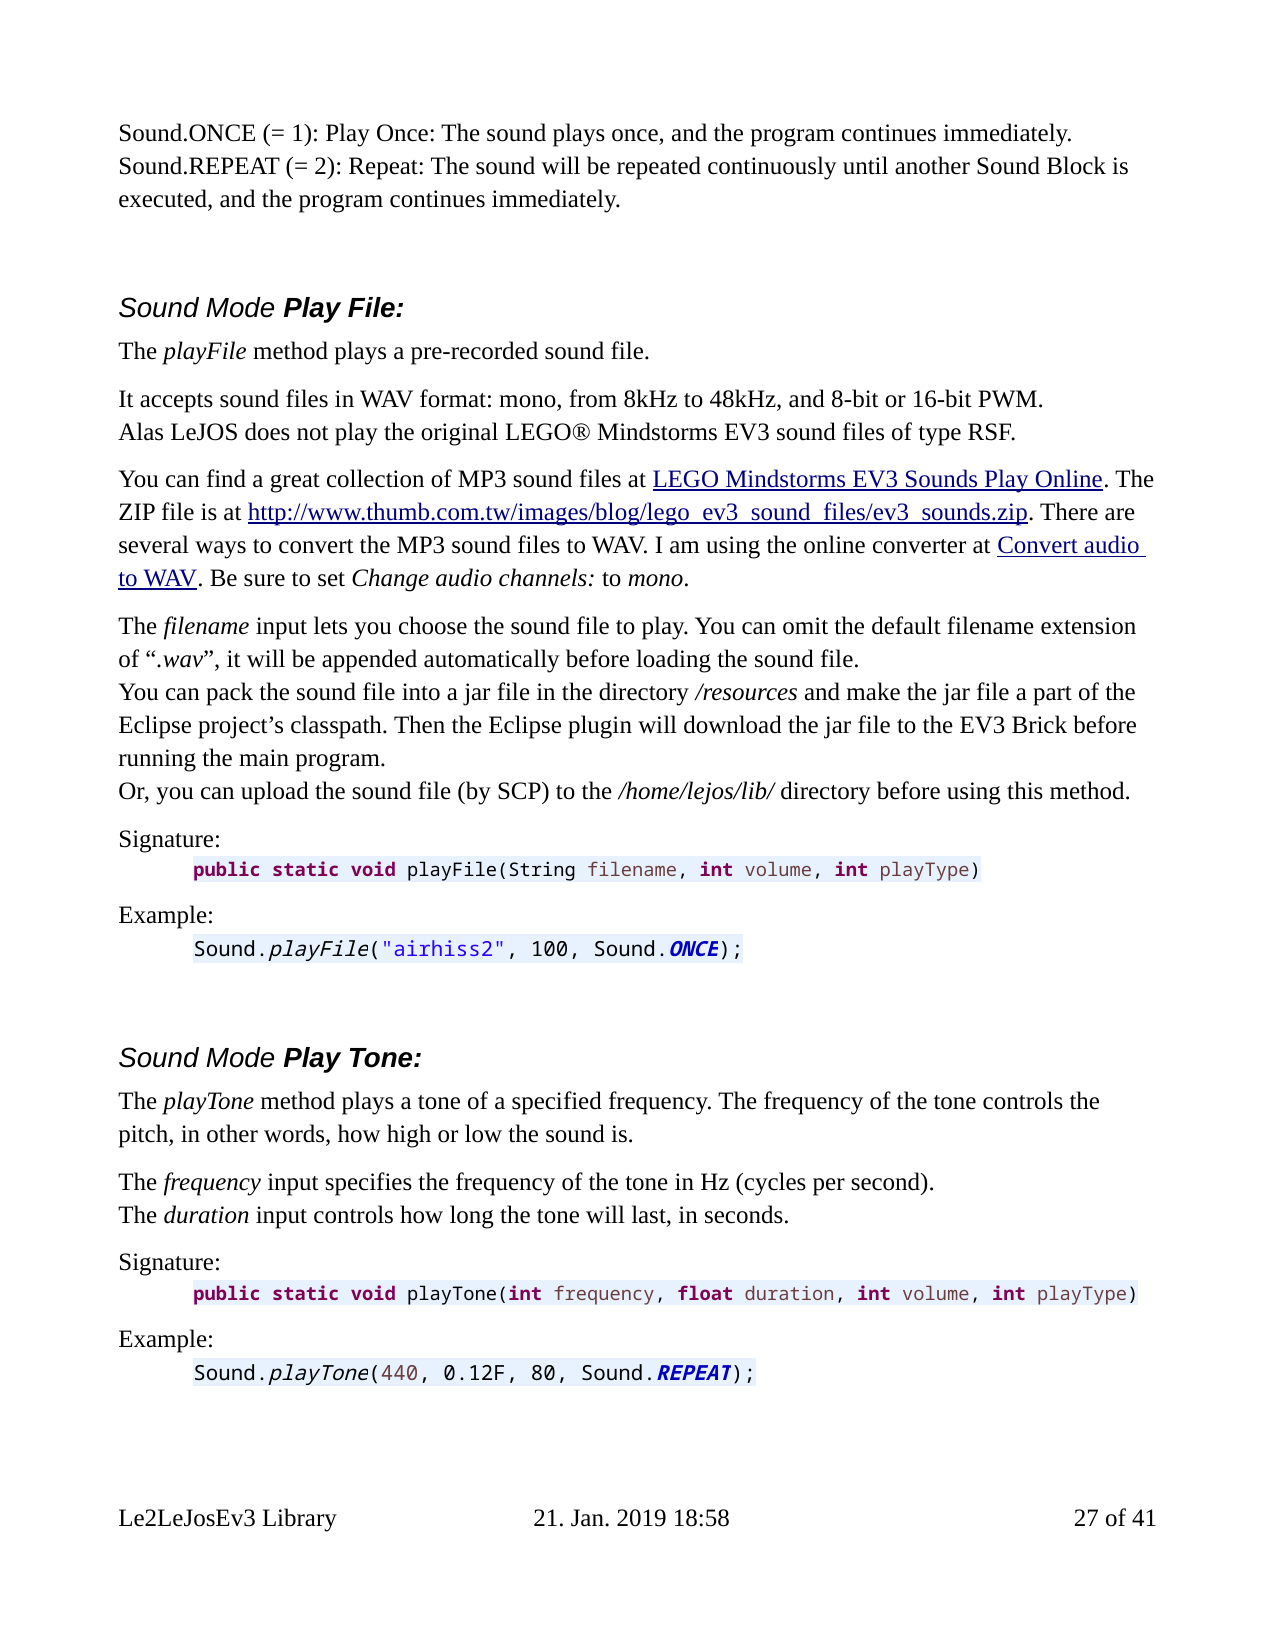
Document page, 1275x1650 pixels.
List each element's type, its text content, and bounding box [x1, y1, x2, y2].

text You can find a great collection of MP3 sound files at LEGO Mindstorms EV3 Sounds Play Online. The ZIP file is at http://www.thumb.com.tw/images/blog/lego_ev3_sound_files/ev3_sounds.zip. There are several ways to convert the MP3 sound files to WAV. I am using the online converter at Convert audio to WAV. Be sure to set Change audio channels: to mono. [118, 464, 1157, 592]
text Sound.ONCE (= 1): Play Once: The sound plays once, and the program continues immediately. Sound.REPEAT (= 2): Repeat: The sound will be repeated continuously until another Sound Block is executed, and the program continues immediately. [118, 118, 1157, 213]
text The filename input lets you choose the sound file to play. You can omit the default filename extension of “.wav”, it will be appended automatically before loading the sound file. You can pack the sound file into a jar file in the directory /resources and make the jar file a part of the Eclipse project’s classpath. Then the Eclipse plugin will download the jar file to the EV3 Brick before running the main program. Or, you can upload the sound file (by SCP) to the /home/lejos/lib/ directory before using this method. [118, 611, 1157, 805]
text Signature: public static void playTone(int frequency, float duration, int volume, int playType) [118, 1247, 1157, 1305]
text Example: Sound.playTone(440, 0.12F, 80, Sound.REPEAT); [118, 1324, 1157, 1386]
text Example: Sound.playFile("airhiss2", 100, Sound.ONCE); [118, 900, 1157, 963]
text The playTone method plays a tone of a specified frequency. The frequency of the tone controls the pitch, in other words, how high or low the sound is. [118, 1086, 1157, 1148]
subtitle Sound Mode Play File: [118, 292, 1157, 324]
text The playFile method plays a pre-recorded sound file. [118, 336, 1157, 365]
text It accepts sound files in WAV format: mono, from 8kHz to 48kHz, and 8-bit or 16-bit PWM. Alas LeJOS does not play the original LEGO® Mindstorms EV3 sound files of type RSF. [118, 384, 1157, 446]
text Signature: public static void playFile(String filename, int volume, int playType) [118, 824, 1157, 882]
text The frequency input specifies the frequency of the tone in Hz (cycles per second). The duration input controls how long the tone will last, in seconds. [118, 1167, 1157, 1228]
subtitle Sound Mode Play Tone: [118, 1042, 1157, 1074]
